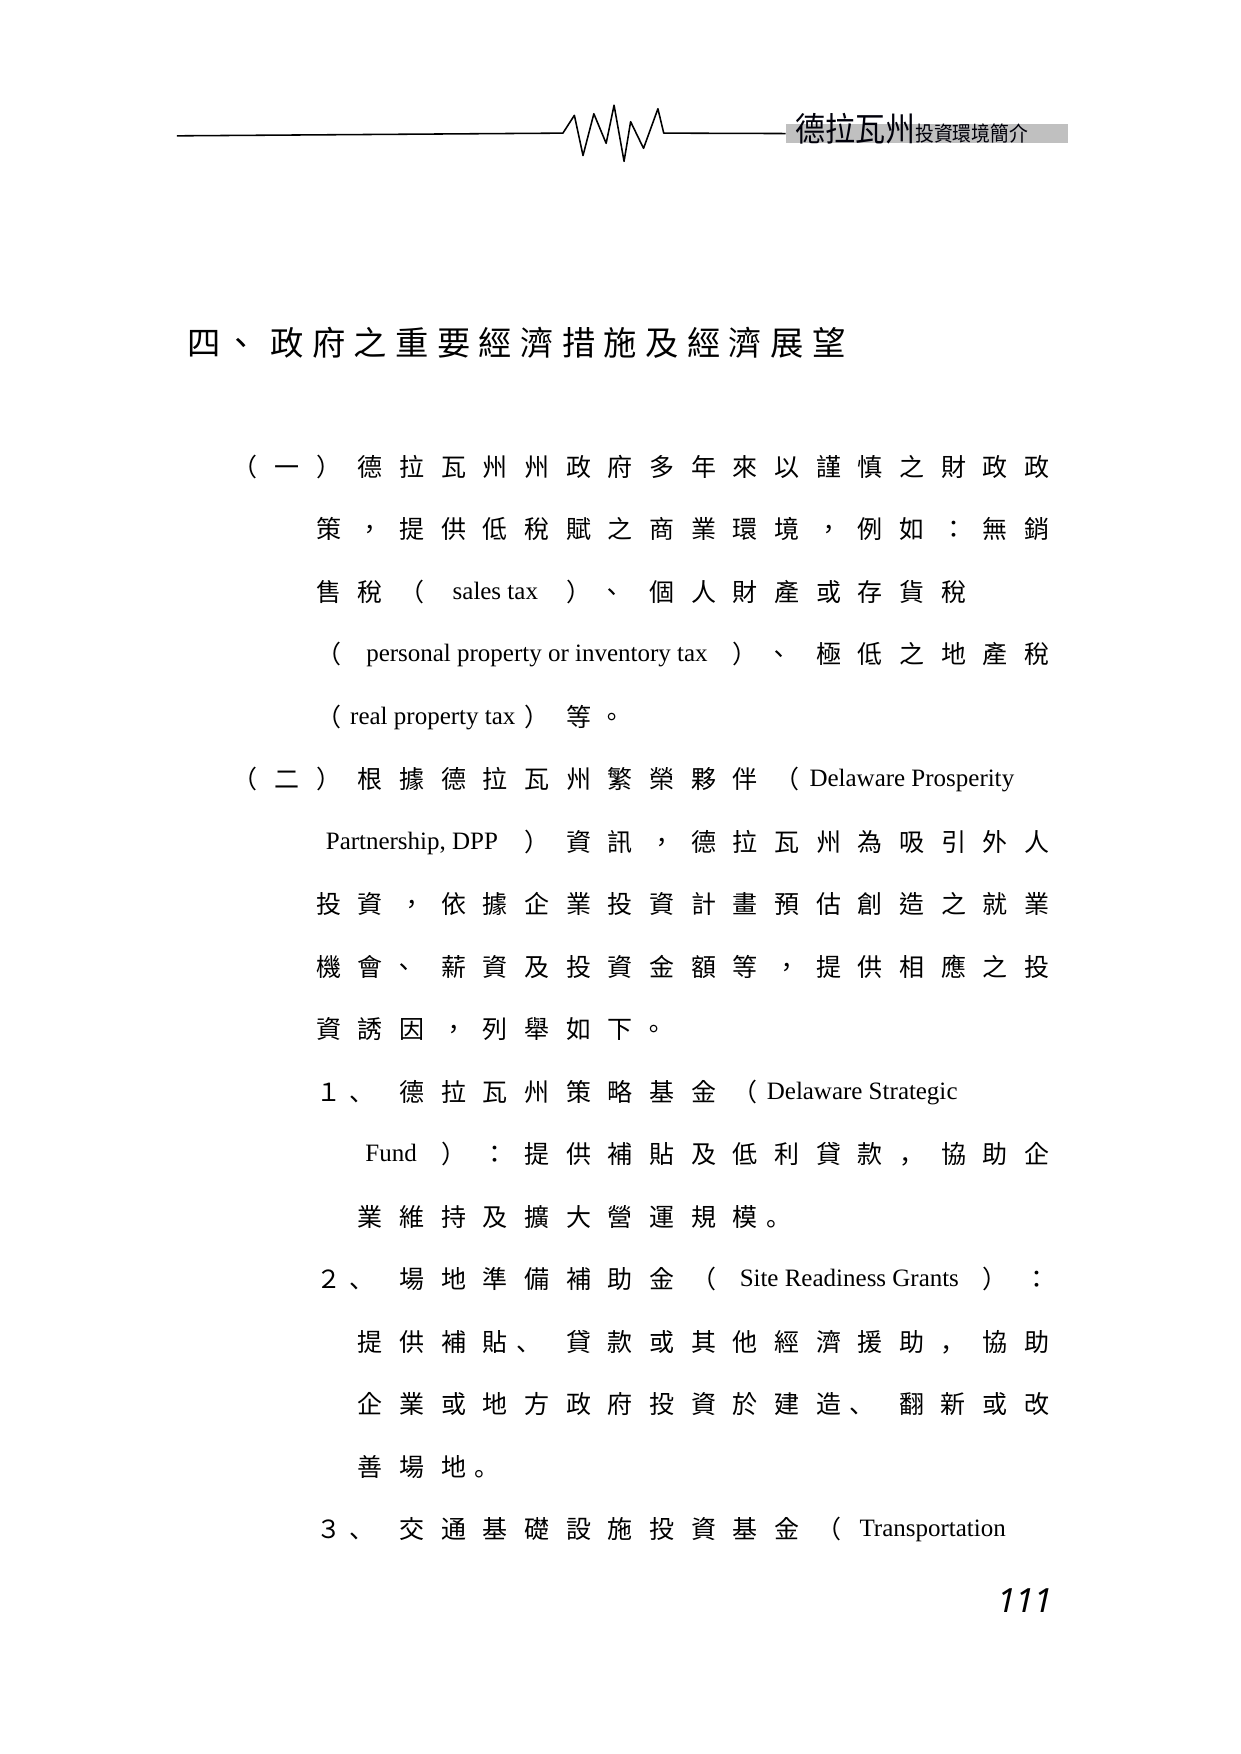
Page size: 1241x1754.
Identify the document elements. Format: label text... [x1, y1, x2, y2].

text 四、政府之重要經濟措施及經濟展望 [183, 299, 1058, 361]
text （一）德拉瓦州州政府多年來以謹慎之財政政策，提供低稅賦之商業環境，例如：無銷售稅（sales tax）、個人財產或存貨稅（personal property or inventory tax）、極低之地產稅（real property tax）等。 [207, 424, 1058, 736]
text （二）根據德拉瓦州繁榮夥伴（Delaware Prosperity Partnership, DPP）資訊，德拉瓦州為吸引外人投資，依據企業投資計畫預估創造之就業機會、薪資及投資金額等，提供相應之投資誘因，列舉如下。 [207, 736, 1058, 1049]
text ３、交通基礎設施投資基金（Transportation [281, 1486, 1058, 1549]
text ２、場地準備補助金（Site Readiness Grants）：提供補貼、貸款或其他經濟援助，協助企業或地方政府投資於建造、翻新或改善場地。 [281, 1236, 1058, 1486]
text １、德拉瓦州策略基金（Delaware Strategic Fund）：提供補貼及低利貸款，協助企業維持及擴大營運規模。 [281, 1049, 1058, 1236]
